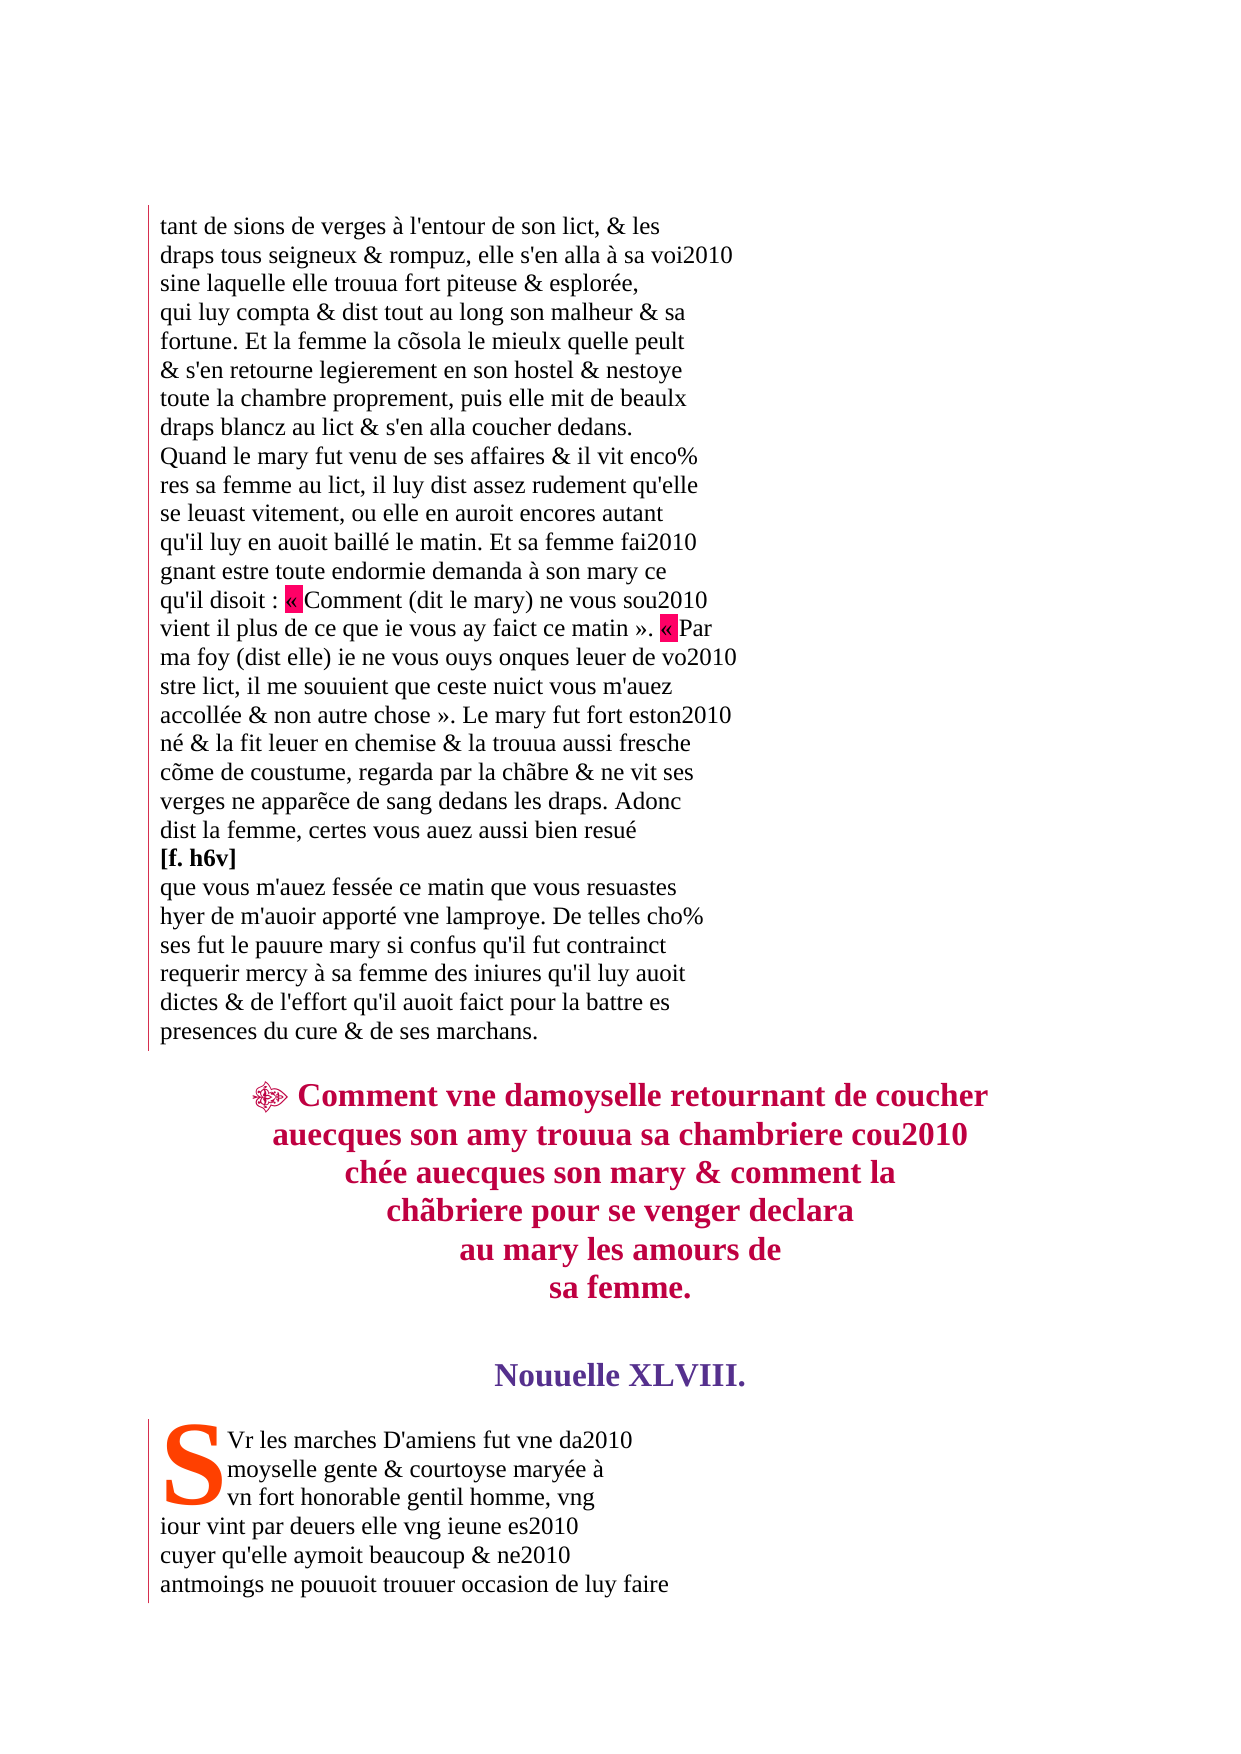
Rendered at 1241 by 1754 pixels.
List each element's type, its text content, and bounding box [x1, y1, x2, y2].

text tant de sions de verges à l'entour de son lict, & les draps tous seigneux & rompuz, elle s'en alla à sa voi2010 sine laquelle elle trouua fort piteuse & esplorée, qui luy compta & dist tout au long son malheur & sa fortune. Et la femme la cõsola le mieulx quelle peult & s'en retourne legierement en son hostel & nestoye toute la chambre proprement, puis elle mit de beaulx draps blancz au lict & s'en alla coucher dedans. Quand le mary fut venu de ses affaires & il vit enco% res sa femme au lict, il luy dist assez rudement qu'elle se leuast vitement, ou elle en auroit encores autant qu'il luy en auoit baillé le matin. Et sa femme fai2010 gnant estre toute endormie demanda à son mary ce qu'il disoit : « Comment (dit le mary) ne vous sou2010 vient il plus de ce que ie vous ay faict ce matin ». « Par ma foy (dist elle) ie ne vous ouys onques leuer de vo2010 stre lict, il me souuient que ceste nuict vous m'auez accollée & non autre chose ». Le mary fut fort eston2010 né & la fit leuer en chemise & la trouua aussi fresche cõme de coustume, regarda par la chãbre & ne vit ses verges ne apparẽce de sang dedans les draps. Adonc dist la femme, certes vous auez aussi bien resué [f. h6v] que vous m'auez fessée ce matin que vous resuastes hyer de m'auoir apporté vne lamproye. De telles cho% ses fut le pauure mary si confus qu'il fut contrainct requerir mercy à sa femme des iniures qu'il luy auoit dictes & de l'effort qu'il auoit faict pour la battre es presences du cure & de ses marchans. [149, 205, 1093, 1051]
text SVr les marches D'amiens fut vne da2010 moyselle gente & courtoyse maryée à vn fort honorable gentil homme, vng iour vint par deuers elle vng ieune es2010 cuyer qu'elle aymoit beaucoup & ne2010 antmoings ne pouuoit trouuer occasion de luy faire [149, 1419, 1093, 1603]
text Nouuelle XLVIII. [148, 1356, 1093, 1394]
text ❧ Comment vne damoyselle retournant de coucher auecques son amy trouua sa chambriere cou2010 chée auecques son mary & comment la chãbriere pour se venger declara au mary les amours de sa femme. [148, 1076, 1093, 1306]
